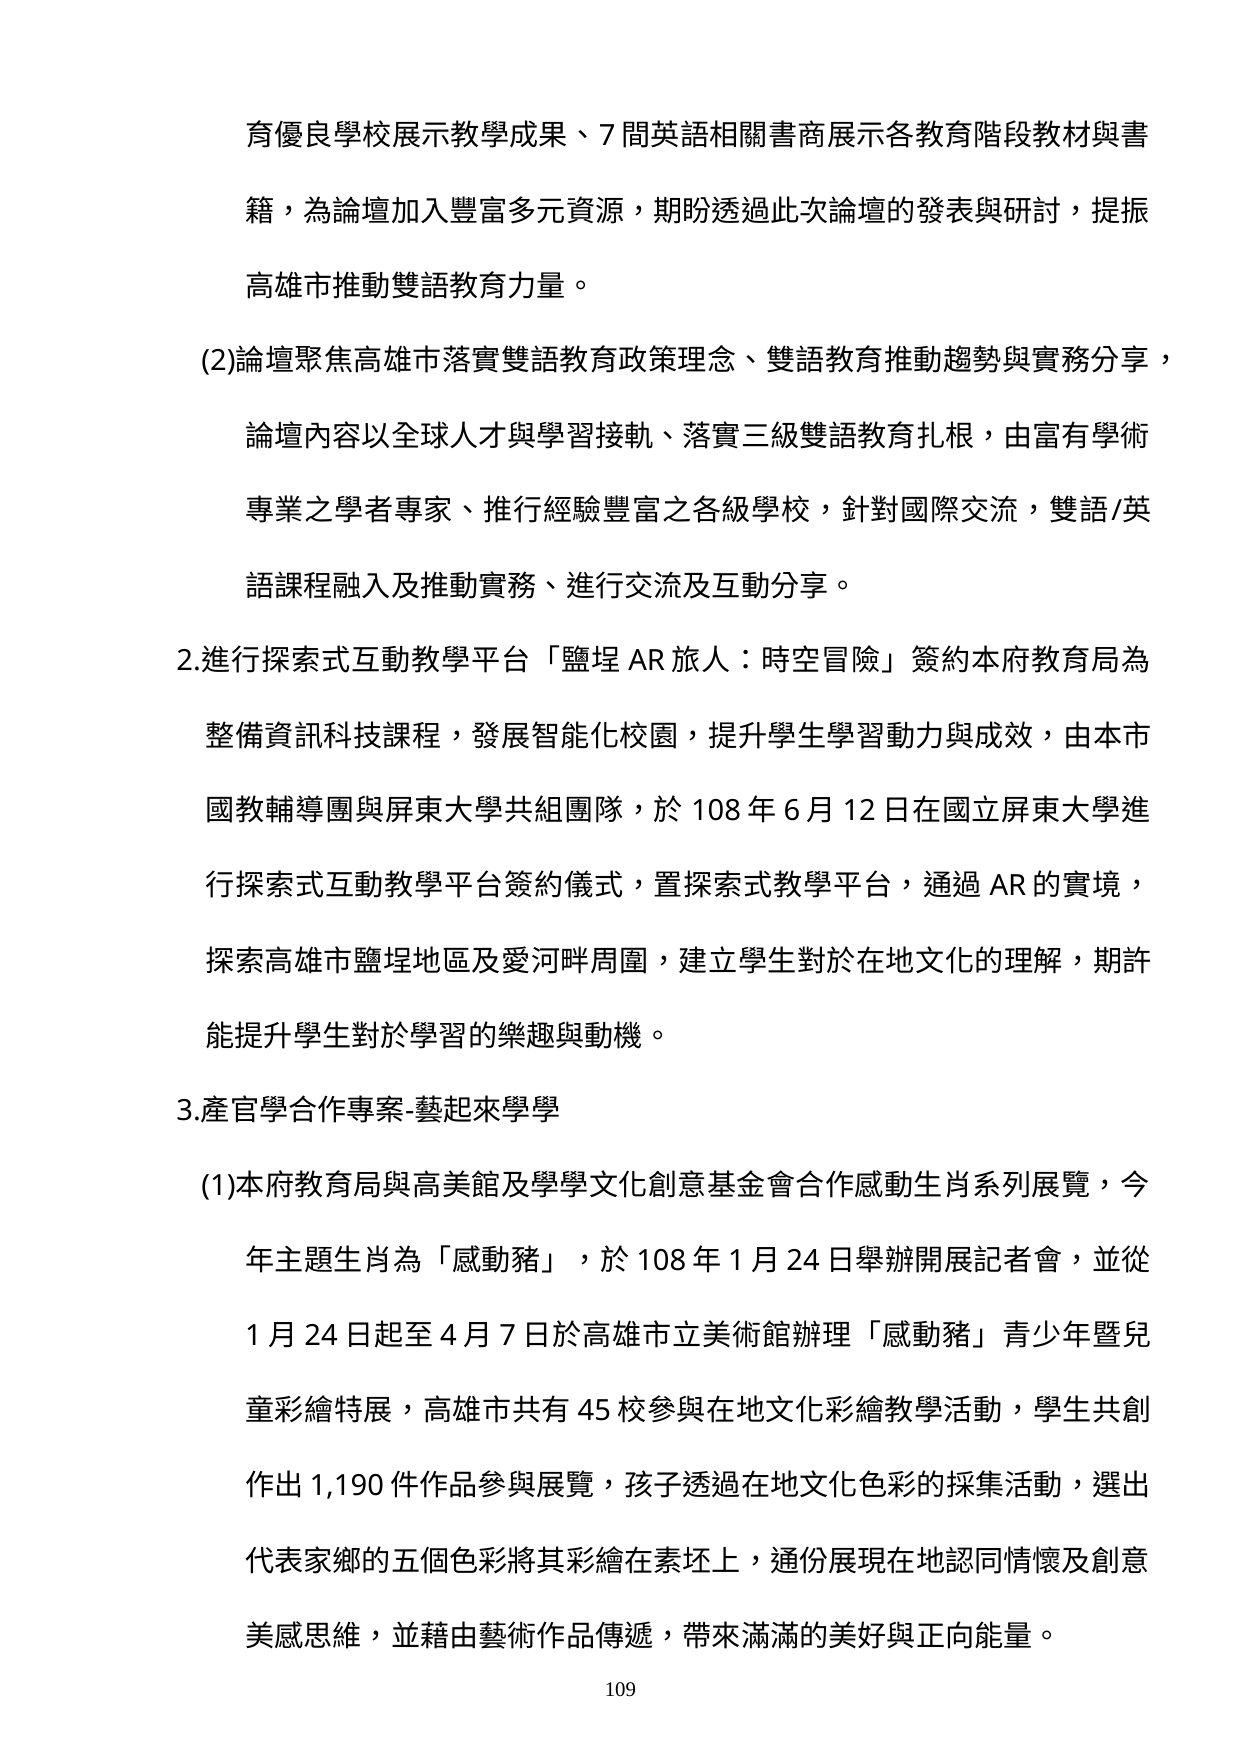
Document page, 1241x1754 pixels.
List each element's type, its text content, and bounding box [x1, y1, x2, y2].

text (2)論壇聚焦高雄巿落實雙語教育政策理念、雙語教育推動趨勢與實務分享，論壇內容以全球人才與學習接軌、落實三級雙語教育扎根，由富有學術專業之學者專家、推行經驗豐富之各級學校，針對國際交流，雙語/英語課程融入及推動實務、進行交流及互動分享。 [201, 314, 1152, 614]
text (1)本府教育局與高美館及學學文化創意基金會合作感動生肖系列展覽，今年主題生肖為「感動豬」，於108年1月24日舉辦開展記者會，並從1月24日起至4月7日於高雄市立美術館辦理「感動豬」青少年暨兒童彩繪特展，高雄市共有45校參與在地文化彩繪教學活動，學生共創作出1,190件作品參與展覽，孩子透過在地文化色彩的採集活動，選出代表家鄉的五個色彩將其彩繪在素坯上，通份展現在地認同情懷及創意美感思維，並藉由藝術作品傳遞，帶來滿滿的美好與正向能量。 [201, 1139, 1152, 1664]
text 育優良學校展示教學成果、7間英語相關書商展示各教育階段教材與書籍，為論壇加入豐富多元資源，期盼透過此次論壇的發表與研討，提振高雄市推動雙語教育力量。 [201, 89, 1152, 314]
text 2.進行探索式互動教學平台「鹽埕AR旅人：時空冒險」簽約本府教育局為整備資訊科技課程，發展智能化校園，提升學生學習動力與成效，由本市國教輔導團與屏東大學共組團隊，於108年6月12日在國立屏東大學進行探索式互動教學平台簽約儀式，置探索式教學平台，通過AR的實境，探索高雄市鹽埕地區及愛河畔周圍，建立學生對於在地文化的理解，期許能提升學生對於學習的樂趣與動機。 [176, 614, 1152, 1064]
text 3.產官學合作專案-藝起來學學 [176, 1064, 1152, 1139]
